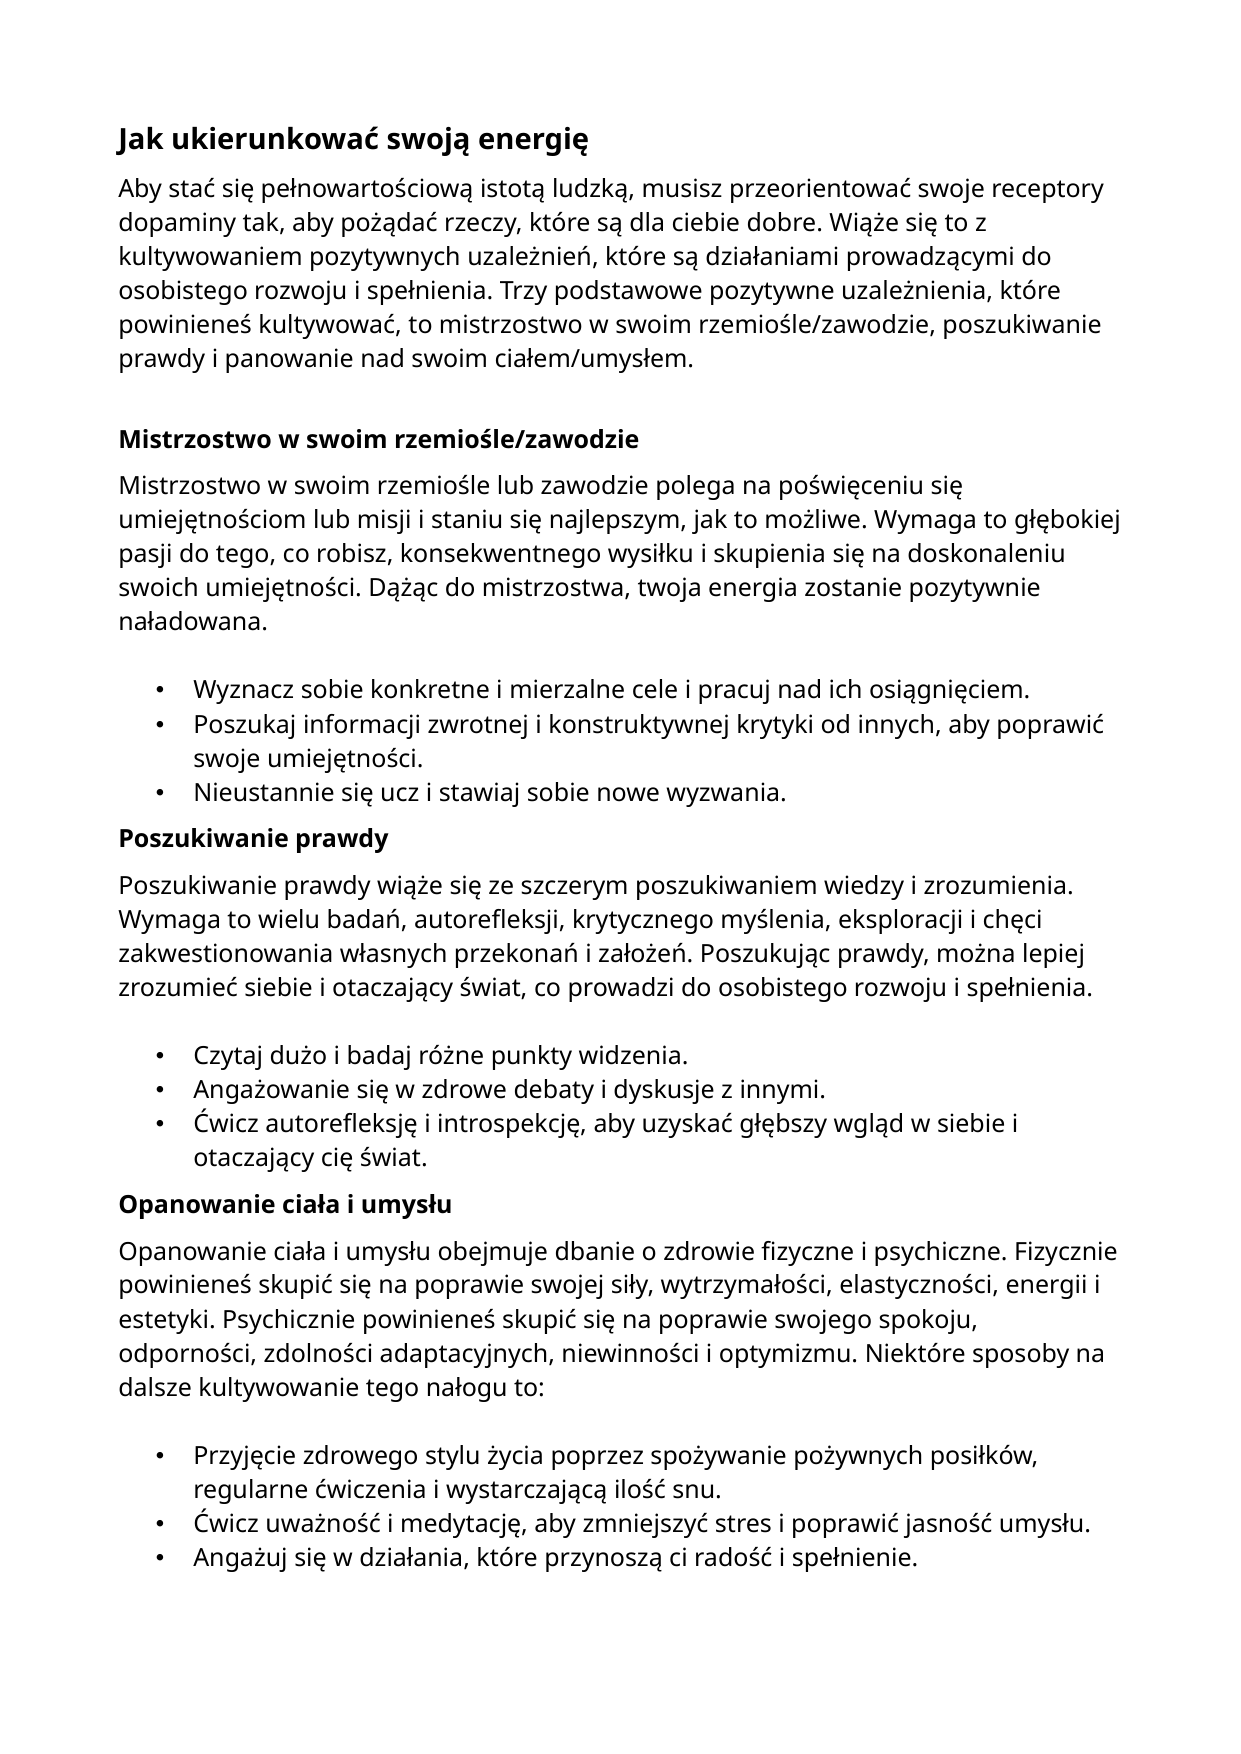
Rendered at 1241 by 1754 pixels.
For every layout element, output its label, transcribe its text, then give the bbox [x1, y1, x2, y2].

list Ćwicz autorefleksję i introspekcję, aby uzyskać głębszy wgląd w siebie i otaczający cię świat. [156, 1106, 1122, 1174]
text Aby stać się pełnowartościową istotą ludzką, musisz przeorientować swoje receptory dopaminy tak, aby pożądać rzeczy, które są dla ciebie dobre. Wiąże się to z kultywowaniem pozytywnych uzależnień, które są działaniami prowadzącymi do osobistego rozwoju i spełnienia. Trzy podstawowe pozytywne uzależnienia, które powinieneś kultywować, to mistrzostwo w swoim rzemiośle/zawodzie, poszukiwanie prawdy i panowanie nad swoim ciałem/umysłem. [118, 170, 1122, 375]
text Mistrzostwo w swoim rzemiośle lub zawodzie polega na poświęceniu się umiejętnościom lub misji i staniu się najlepszym, jak to możliwe. Wymaga to głębokiej pasji do tego, co robisz, konsekwentnego wysiłku i skupienia się na doskonaleniu swoich umiejętności. Dążąc do mistrzostwa, twoja energia zostanie pozytywnie naładowana. [118, 468, 1122, 638]
subtitle Poszukiwanie prawdy [118, 821, 1122, 855]
list Nieustannie się ucz i stawiaj sobie nowe wyzwania. [156, 774, 1122, 808]
list Ćwicz uważność i medytację, aby zmniejszyć stres i poprawić jasność umysłu. [156, 1506, 1122, 1540]
list Angażowanie się w zdrowe debaty i dyskusje z innymi. [156, 1072, 1122, 1106]
text Poszukiwanie prawdy wiąże się ze szczerym poszukiwaniem wiedzy i zrozumienia. Wymaga to wielu badań, autorefleksji, krytycznego myślenia, eksploracji i chęci zakwestionowania własnych przekonań i założeń. Poszukując prawdy, można lepiej zrozumieć siebie i otaczający świat, co prowadzi do osobistego rozwoju i spełnienia. [118, 867, 1122, 1004]
list Wyznacz sobie konkretne i mierzalne cele i pracuj nad ich osiągnięciem. [156, 672, 1122, 706]
subtitle Jak ukierunkować swoją energię [118, 118, 1122, 158]
text Opanowanie ciała i umysłu obejmuje dbanie o zdrowie fizyczne i psychiczne. Fizycznie powinieneś skupić się na poprawie swojej siły, wytrzymałości, elastyczności, energii i estetyki. Psychicznie powinieneś skupić się na poprawie swojego spokoju, odporności, zdolności adaptacyjnych, niewinności i optymizmu. Niektóre sposoby na dalsze kultywowanie tego nałogu to: [118, 1233, 1122, 1403]
subtitle Mistrzostwo w swoim rzemiośle/zawodzie [118, 421, 1122, 455]
list Przyjęcie zdrowego stylu życia poprzez spożywanie pożywnych posiłków, regularne ćwiczenia i wystarczającą ilość snu. [156, 1437, 1122, 1506]
subtitle Opanowanie ciała i umysłu [118, 1187, 1122, 1221]
list Angażuj się w działania, które przynoszą ci radość i spełnienie. [156, 1540, 1122, 1574]
list Czytaj dużo i badaj różne punkty widzenia. [156, 1038, 1122, 1072]
list Poszukaj informacji zwrotnej i konstruktywnej krytyki od innych, aby poprawić swoje umiejętności. [156, 706, 1122, 774]
